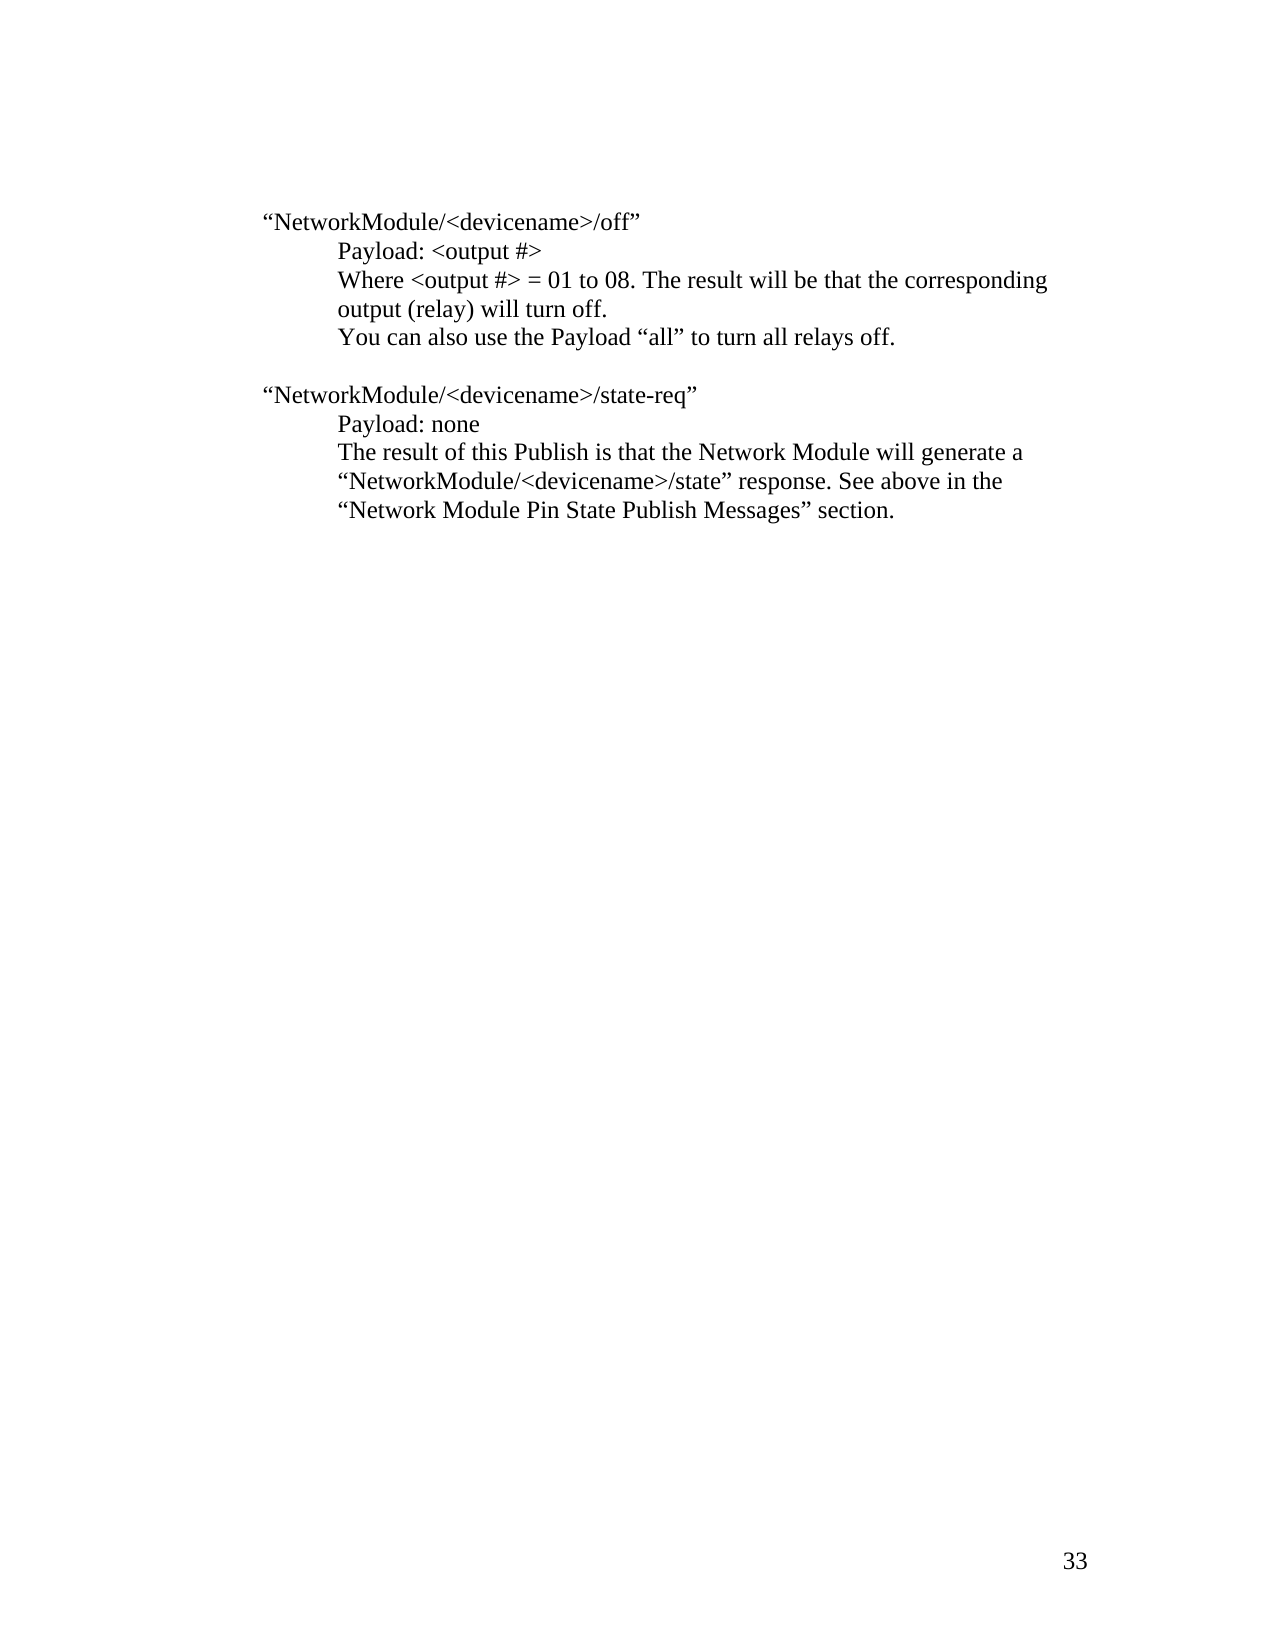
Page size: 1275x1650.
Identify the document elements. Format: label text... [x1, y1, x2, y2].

text “NetworkModule/<devicename>/off” [262, 207, 1087, 236]
text Payload: <output #> [262, 236, 1087, 265]
text Where <output #> = 01 to 08. The result will be that the corresponding output (relay) will turn off. [337, 265, 1087, 322]
text You can also use the Payload “all” to turn all relays off. [337, 322, 1087, 351]
text “NetworkModule/<devicename>/state-req” [262, 380, 1087, 409]
text The result of this Publish is that the Network Module will generate a [337, 437, 1087, 466]
text Payload: none [262, 409, 1087, 437]
text “NetworkModule/<devicename>/state” response. See above in the “Network Module Pin State Publish Messages” section. [337, 466, 1087, 524]
